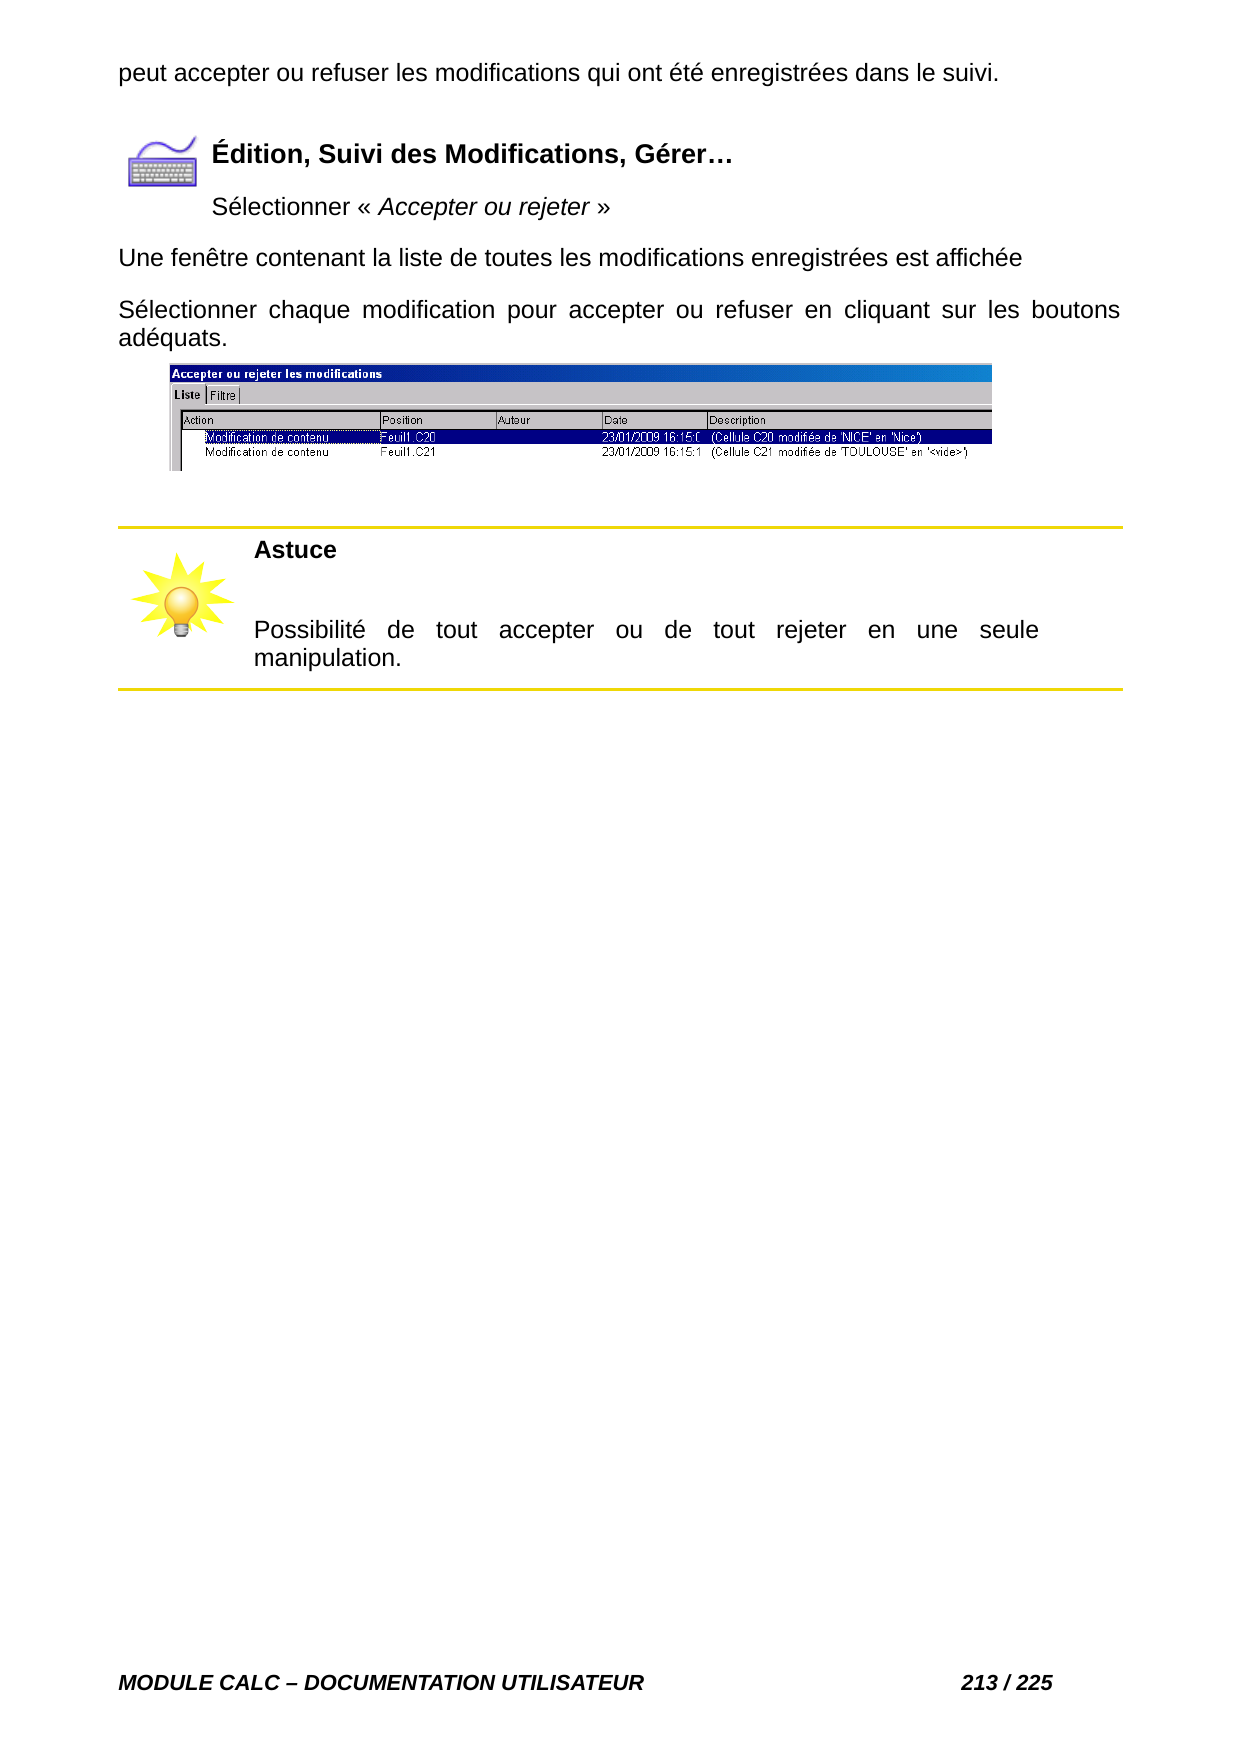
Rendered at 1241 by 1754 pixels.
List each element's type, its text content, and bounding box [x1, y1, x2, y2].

text Édition, Suivi des Modifications, Gérer… [200, 138, 1122, 169]
picture [169, 363, 992, 471]
text Sélectionner chaque modification pour accepter ou refuser en cliquant sur les boutons adéquats. [118, 296, 1122, 351]
text Une fenêtre contenant la liste de toutes les modifications enregistrées est affichée [118, 244, 1122, 272]
table_header Astuce Possibilité de tout accepter ou de tout rejeter en une seule manipulation. [248, 529, 1123, 688]
picture [124, 126, 200, 201]
picture [123, 535, 242, 654]
table_header [118, 529, 248, 688]
text peut accepter ou refuser les modifications qui ont été enregistrées dans le suivi. [118, 59, 1122, 87]
text Sélectionner « Accepter ou rejeter » [118, 192, 1122, 220]
